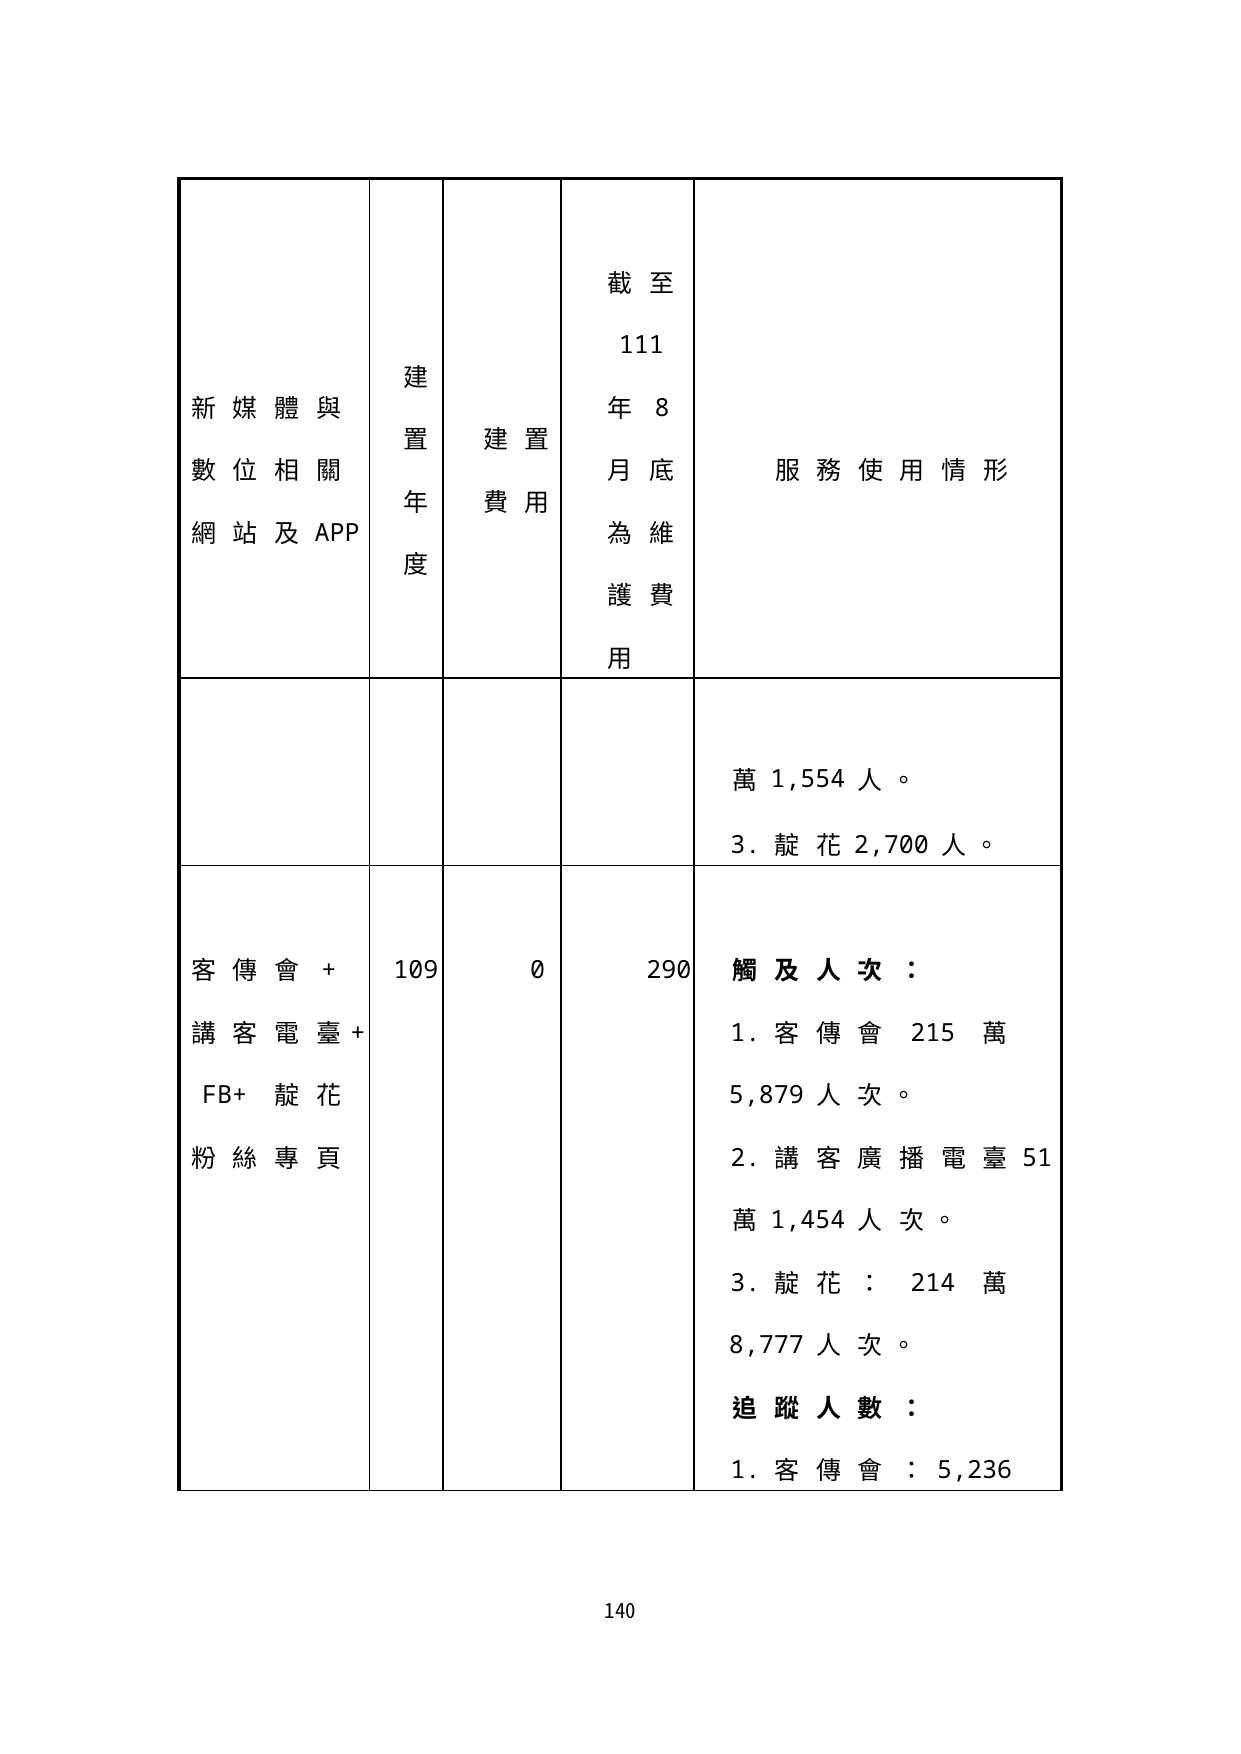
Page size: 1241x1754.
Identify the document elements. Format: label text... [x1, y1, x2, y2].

table_cell 109 [370, 866, 442, 1490]
table_header 截至111年8月底為維護費用 [562, 180, 693, 677]
table_cell 客傳會+講客電臺+ FB+靛花粉絲專頁 [181, 866, 369, 1490]
table_cell [370, 679, 442, 865]
table_cell [181, 679, 369, 865]
table_header 建置年度 [370, 180, 442, 677]
table_cell [444, 679, 560, 865]
table_cell [562, 679, 693, 865]
table_cell 萬1,554人。 3.靛花2,700人。 [695, 679, 1060, 865]
table_header 建置費用 [444, 180, 560, 677]
table_header 服務使用情形 [695, 180, 1060, 677]
table_cell 0 [444, 866, 560, 1490]
table_cell 290 [562, 866, 693, 1490]
table_header 新媒體與數位相關網站及APP [181, 180, 369, 677]
table_cell 觸及人次： 1.客傳會215萬5,879人次。 2.講客廣播電臺51萬1,454人次。 3.靛花：214萬8,777人次。 追蹤人數： 1.客傳會：5,236 [695, 866, 1060, 1490]
